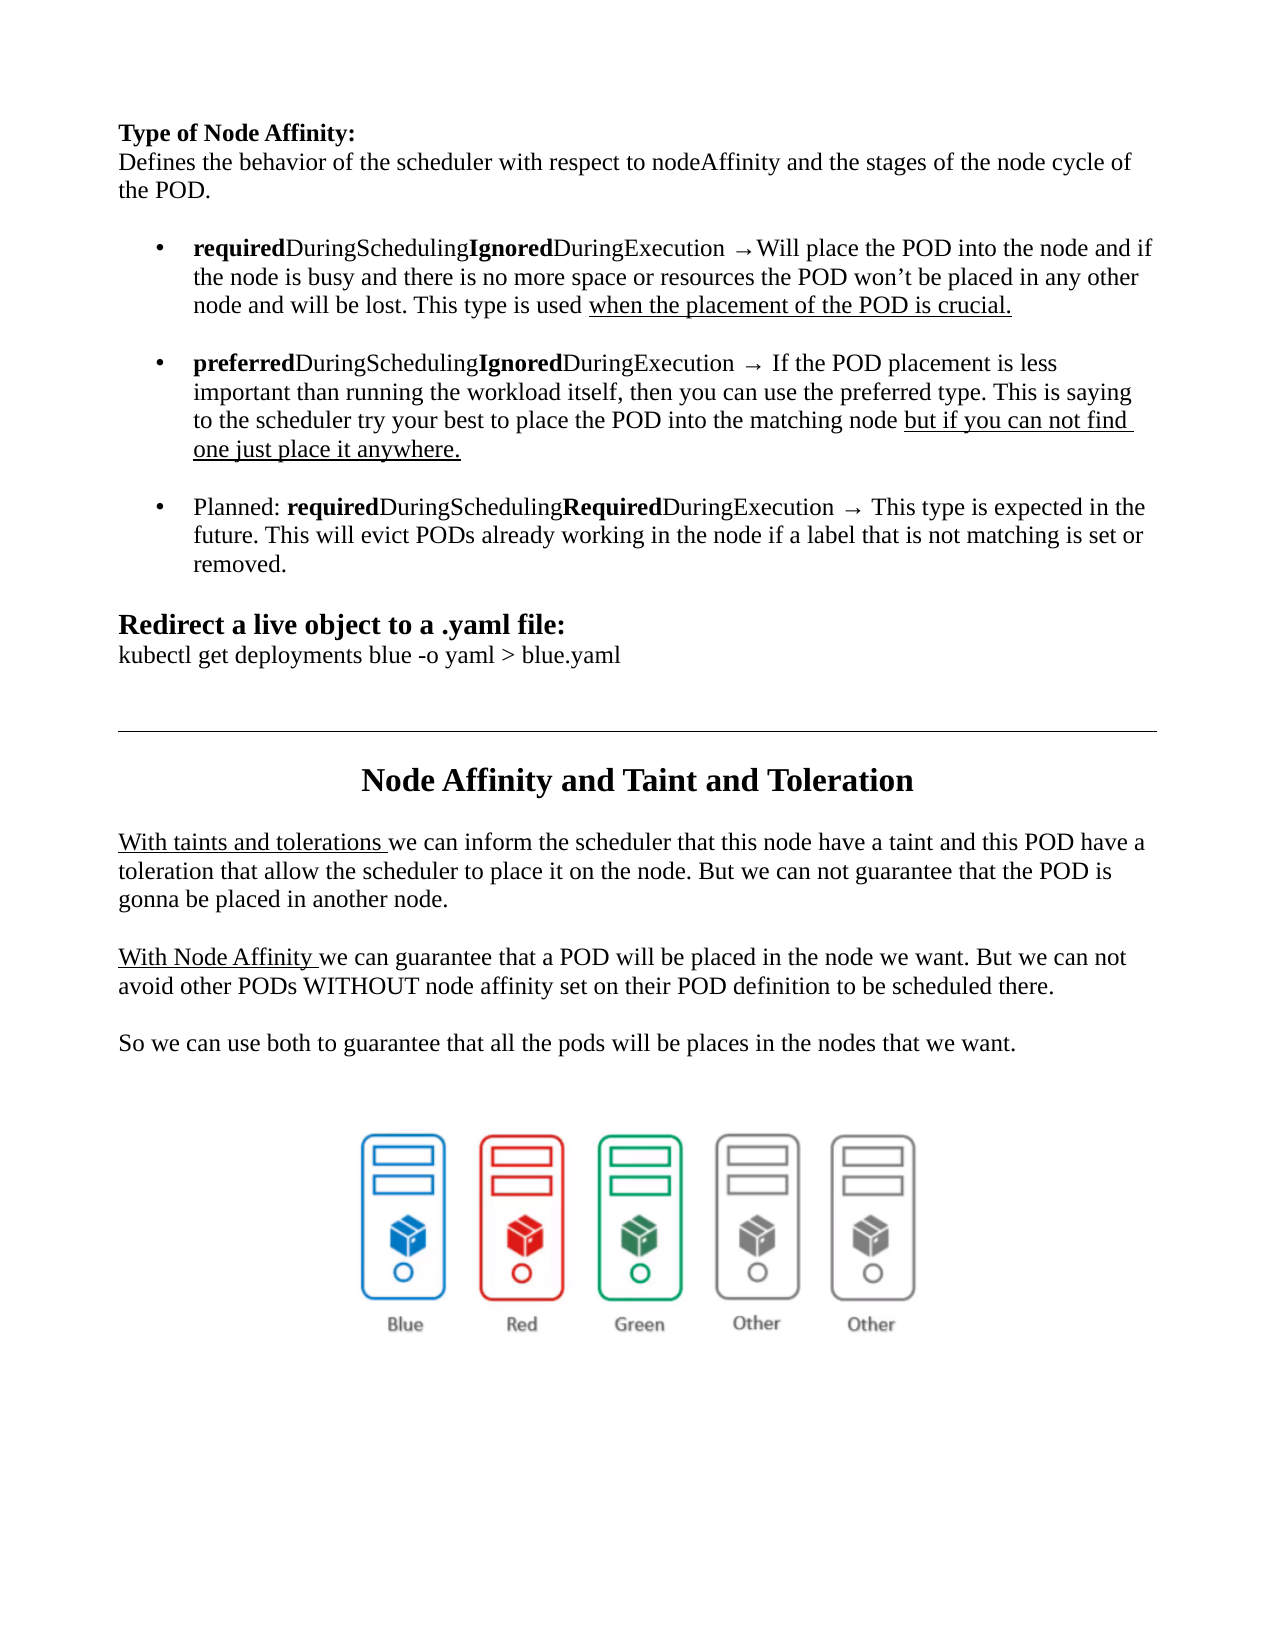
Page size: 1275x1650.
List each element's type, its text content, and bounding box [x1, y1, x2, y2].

text kubectl get deployments blue -o yaml > blue.yaml [118, 640, 1157, 669]
text Redirect a live object to a .yaml file: [118, 607, 1157, 640]
text So we can use both to guarantee that all the pods will be places in the nodes that we want. [118, 1028, 1157, 1057]
list requiredDuringSchedulingIgnoredDuringExecution →Will place the POD into the node and if the node is busy and there is no more space or resources the POD won’t be placed in any other node and will be lost. This type is used when the placement of the POD is crucial. [156, 233, 1157, 319]
text Defines the behavior of the scheduler with respect to nodeAffinity and the stages of the node cycle of the POD. [118, 147, 1157, 204]
text Node Affinity and Taint and Toleration [118, 760, 1157, 798]
text Type of Node Affinity: [118, 118, 1157, 147]
text With Node Affinity we can guarantee that a POD will be placed in the node we want. But we can not avoid other PODs WITHOUT node affinity set on their POD definition to be scheduled there. [118, 942, 1157, 999]
list preferredDuringSchedulingIgnoredDuringExecution → If the POD placement is less important than running the workload itself, then you can use the preferred type. This is saying to the scheduler try your best to place the POD into the matching node but if you can not find one just place it anywhere. [156, 348, 1157, 463]
picture [341, 1114, 934, 1354]
list Planned: requiredDuringSchedulingRequiredDuringExecution → This type is expected in the future. This will evict PODs already working in the node if a label that is not matching is set or removed. [156, 492, 1157, 578]
text With taints and tolerations we can inform the scheduler that this node have a taint and this POD have a toleration that allow the scheduler to place it on the node. But we can not guarantee that the POD is gonna be placed in another node. [118, 827, 1157, 913]
